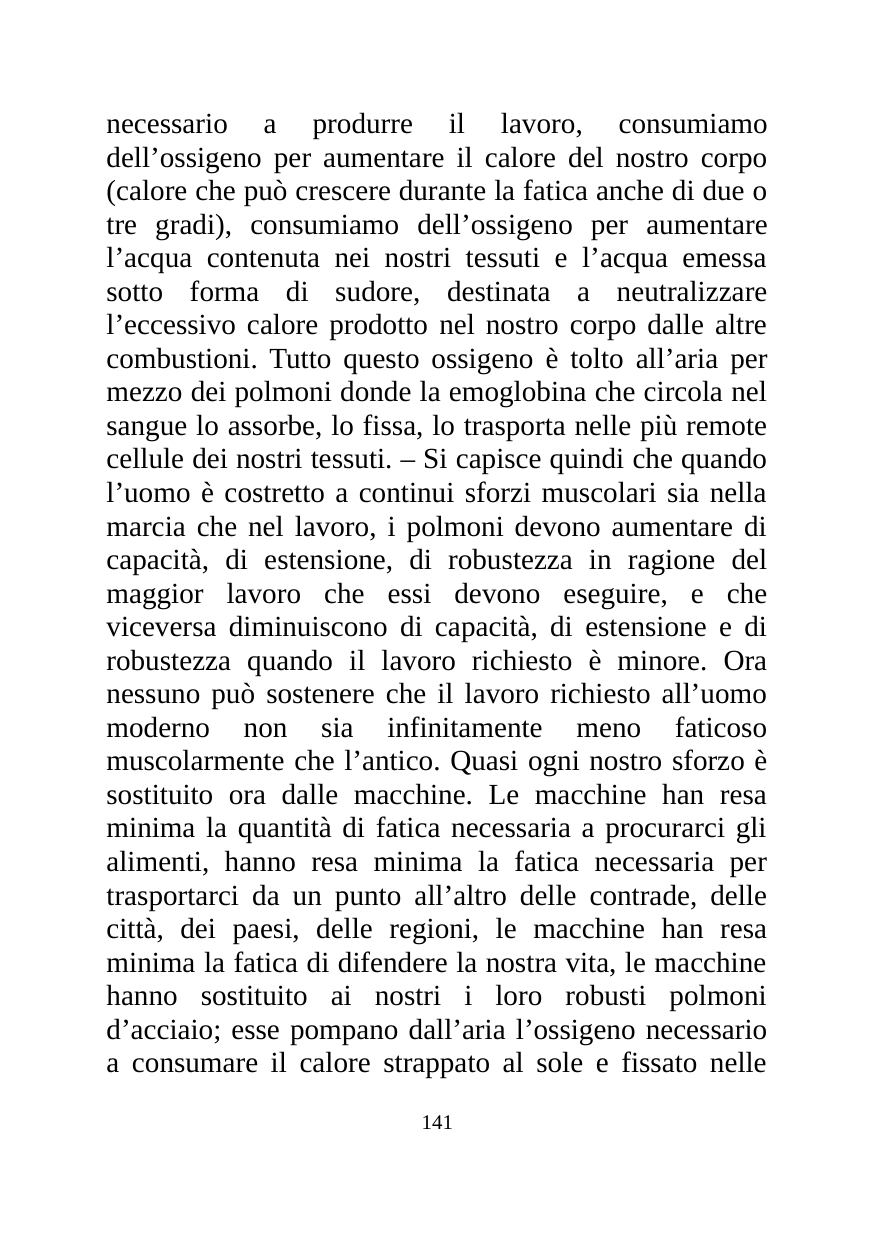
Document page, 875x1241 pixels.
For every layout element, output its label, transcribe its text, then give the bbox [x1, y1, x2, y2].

text necessario a produrre il lavoro, consumiamo dell’ossigeno per aumentare il calore del nostro corpo (calore che può crescere durante la fatica anche di due o tre gradi), consumiamo dell’ossigeno per aumentare l’acqua contenuta nei nostri tessuti e l’acqua emessa sotto forma di sudore, destinata a neutralizzare l’eccessivo calore prodotto nel nostro corpo dalle altre combustioni. Tutto questo ossigeno è tolto all’aria per mezzo dei polmoni donde la emoglobina che circola nel sangue lo assorbe, lo fissa, lo trasporta nelle più remote cellule dei nostri tessuti. – Si capisce quindi che quando l’uomo è costretto a continui sforzi muscolari sia nella marcia che nel lavoro, i polmoni devono aumentare di capacità, di estensione, di robustezza in ragione del maggior lavoro che essi devono eseguire, e che viceversa diminuiscono di capacità, di estensione e di robustezza quando il lavoro richiesto è minore. Ora nessuno può sostenere che il lavoro richiesto all’uomo moderno non sia infinitamente meno faticoso muscolarmente che l’antico. Quasi ogni nostro sforzo è sostituito ora dalle macchine. Le macchine han resa minima la quantità di fatica necessaria a procurarci gli alimenti, hanno resa minima la fatica necessaria per trasportarci da un punto all’altro delle contrade, delle città, dei paesi, delle regioni, le macchine han resa minima la fatica di difendere la nostra vita, le macchine hanno sostituito ai nostri i loro robusti polmoni d’acciaio; esse pompano dall’aria l’ossigeno necessario a consumare il calore strappato al sole e fissato nelle [106, 106, 768, 1079]
